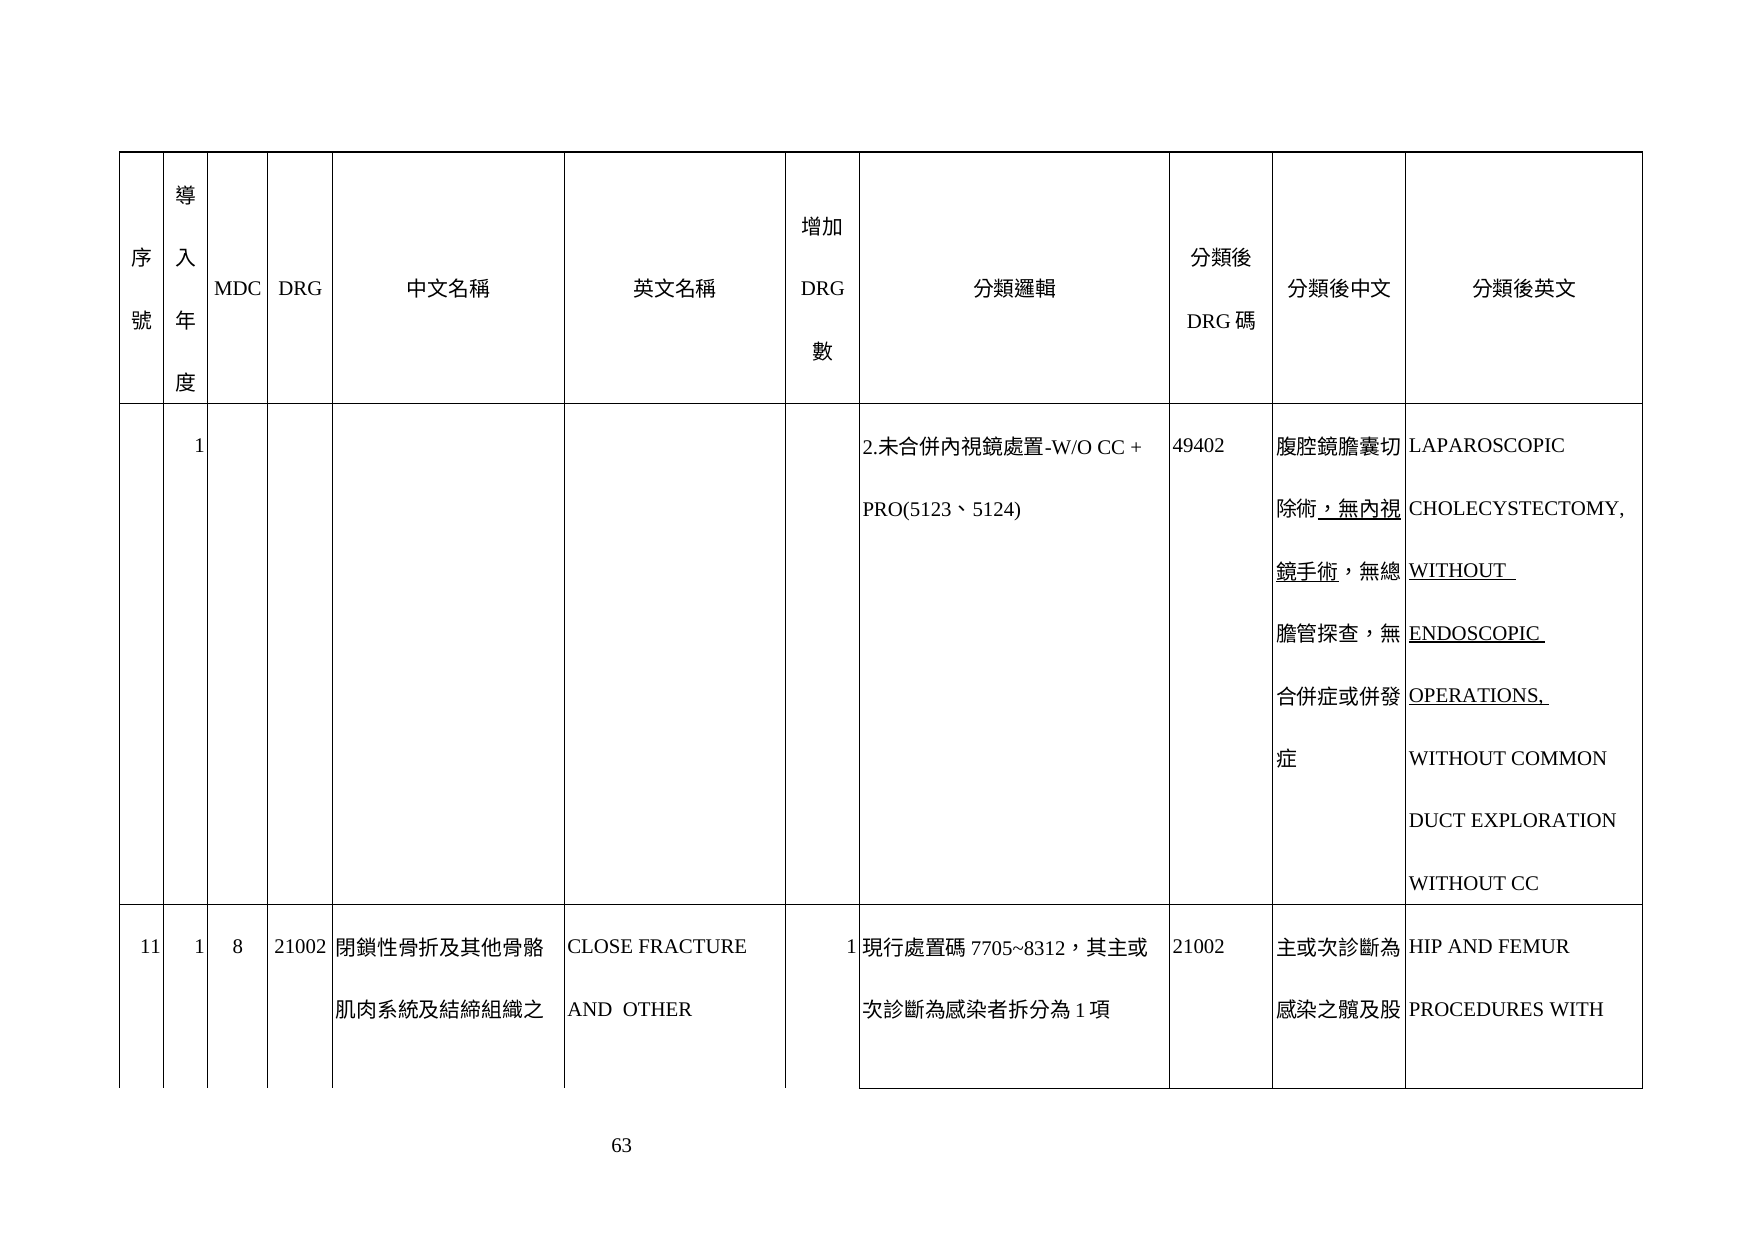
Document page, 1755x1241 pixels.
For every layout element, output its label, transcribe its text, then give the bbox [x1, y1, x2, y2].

table_cell 21002 [268, 905, 332, 1088]
table_cell 2.未合併內視鏡處置-W/O CC + PRO(5123、5124) [860, 404, 1169, 903]
table_cell 21002 [1170, 905, 1272, 1088]
table_cell 8 [208, 905, 267, 1088]
table_header 分類邏輯 [860, 153, 1169, 402]
table_cell 現行處置碼7705~8312，其主或次診斷為感染者拆分為1項 [860, 905, 1169, 1088]
table_header MDC [208, 153, 267, 402]
table_header 增加DRG數 [786, 153, 859, 402]
table_cell 腹腔鏡膽囊切除術，無內視鏡手術，無總膽管探查，無合併症或併發症 [1273, 404, 1405, 903]
table_cell LAPAROSCOPIC CHOLECYSTECTOMY, WITHOUT ENDOSCOPIC OPERATIONS, WITHOUT COMMON DUCT EXPLORATION WITHOUT CC [1406, 404, 1642, 903]
table_cell [333, 404, 564, 903]
table_cell 1 [164, 905, 207, 1088]
table_header 英文名稱 [565, 153, 785, 402]
table_cell [565, 404, 785, 903]
table_header 中文名稱 [333, 153, 564, 402]
table_header 序號 [120, 153, 163, 402]
table_header 分類後英文 [1406, 153, 1642, 402]
table_cell [208, 404, 267, 903]
table_header 分類後中文 [1273, 153, 1405, 402]
table_cell [120, 404, 163, 903]
table_cell 閉鎖性骨折及其他骨骼肌肉系統及結締組織之 [333, 905, 564, 1088]
table_cell HIP AND FEMUR PROCEDURES WITH [1406, 905, 1642, 1088]
table_cell 1 [786, 905, 859, 1088]
table_cell 1 [164, 404, 207, 903]
table_cell [268, 404, 332, 903]
table_cell 49402 [1170, 404, 1272, 903]
table_cell CLOSE FRACTURE AND OTHER [565, 905, 785, 1088]
table_cell [786, 404, 859, 903]
table_header DRG [268, 153, 332, 402]
table_cell 11 [120, 905, 163, 1088]
table_cell 主或次診斷為感染之髖及股 [1273, 905, 1405, 1088]
table_header 導入年度 [164, 153, 207, 402]
table_header 分類後 DRG碼 [1170, 153, 1272, 402]
